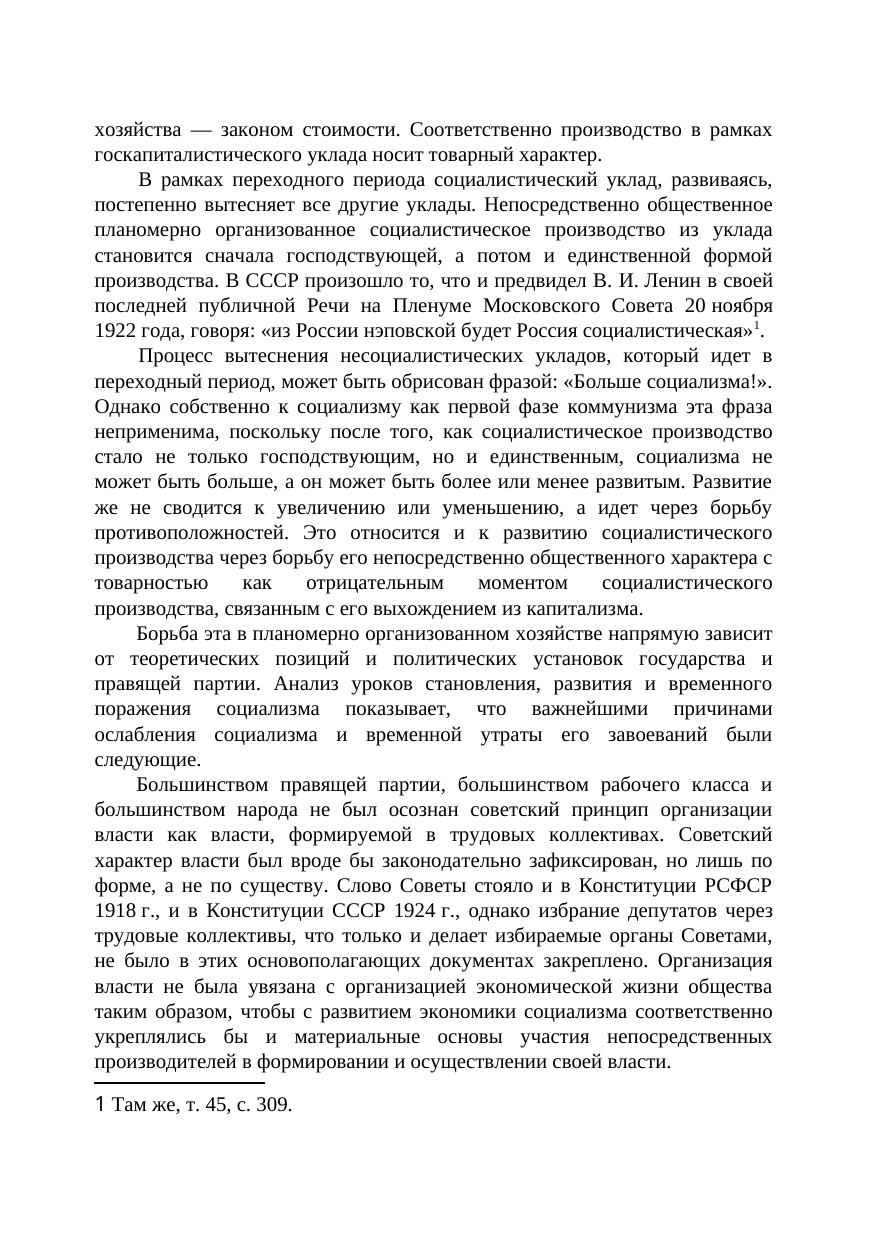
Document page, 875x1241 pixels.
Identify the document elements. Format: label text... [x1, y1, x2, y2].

text Большинством правящей партии, большинством рабочего класса и большинством народа не был осознан советский принцип организации власти как власти, формируемой в трудовых коллективах. Советский характер власти был вроде бы законодательно зафиксирован, но лишь по форме, а не по существу. Слово Советы стояло и в Конституции РСФСР 1918 г., и в Конституции СССР 1924 г., однако избрание депутатов через трудовые коллективы, что только и делает избираемые органы Советами, не было в этих основополагающих документах закреплено. Организация власти не была увязана с организацией экономической жизни общества таким образом, чтобы с развитием экономики социализма соответственно укреплялись бы и материальные основы участия непосредственных производителей в формировании и осуществлении своей власти. [94, 772, 773, 1073]
text Процесс вытеснения несоциалистических укладов, который идет в переходный период, может быть обрисован фразой: «Больше социализма!». Однако собственно к социализму как первой фазе коммунизма эта фраза неприменима, поскольку после того, как социалистическое производство стало не только господствующим, но и единственным, социализма не может быть больше, а он может быть более или менее развитым. Развитие же не сводится к увеличению или уменьшению, а идет через борьбу противоположностей. Это относится и к развитию социалистического производства через борьбу его непосредственно общественного характера с товарностью как отрицательным моментом социалистического производства, связанным с его выхождением из капитализма. [94, 343, 773, 619]
text хозяйства — законом стоимости. Соответственно производство в рамках госкапиталистического уклада носит товарный характер. [94, 117, 773, 166]
text Борьба эта в планомерно организованном хозяйстве напрямую зависит от теоретических позиций и политических установок государства и правящей партии. Анализ уроков становления, развития и временного поражения социализма показывает, что важнейшими причинами ослабления социализма и временной утраты его завоеваний были следующие. [94, 621, 773, 771]
text Там же, т. 45, с. 309. [94, 1089, 773, 1118]
text В рамках переходного периода социалистический уклад, развиваясь, постепенно вытесняет все другие уклады. Непосредственно общественное планомерно организованное социалистическое производство из уклада становится сначала господствующей, а потом и единственной формой производства. В СССР произошло то, что и предвидел В. И. Ленин в своей последней публичной Речи на Пленуме Московского Совета 20 ноября 1922 года, говоря: «из России нэповской будет Россия социалистическая». [94, 167, 773, 342]
